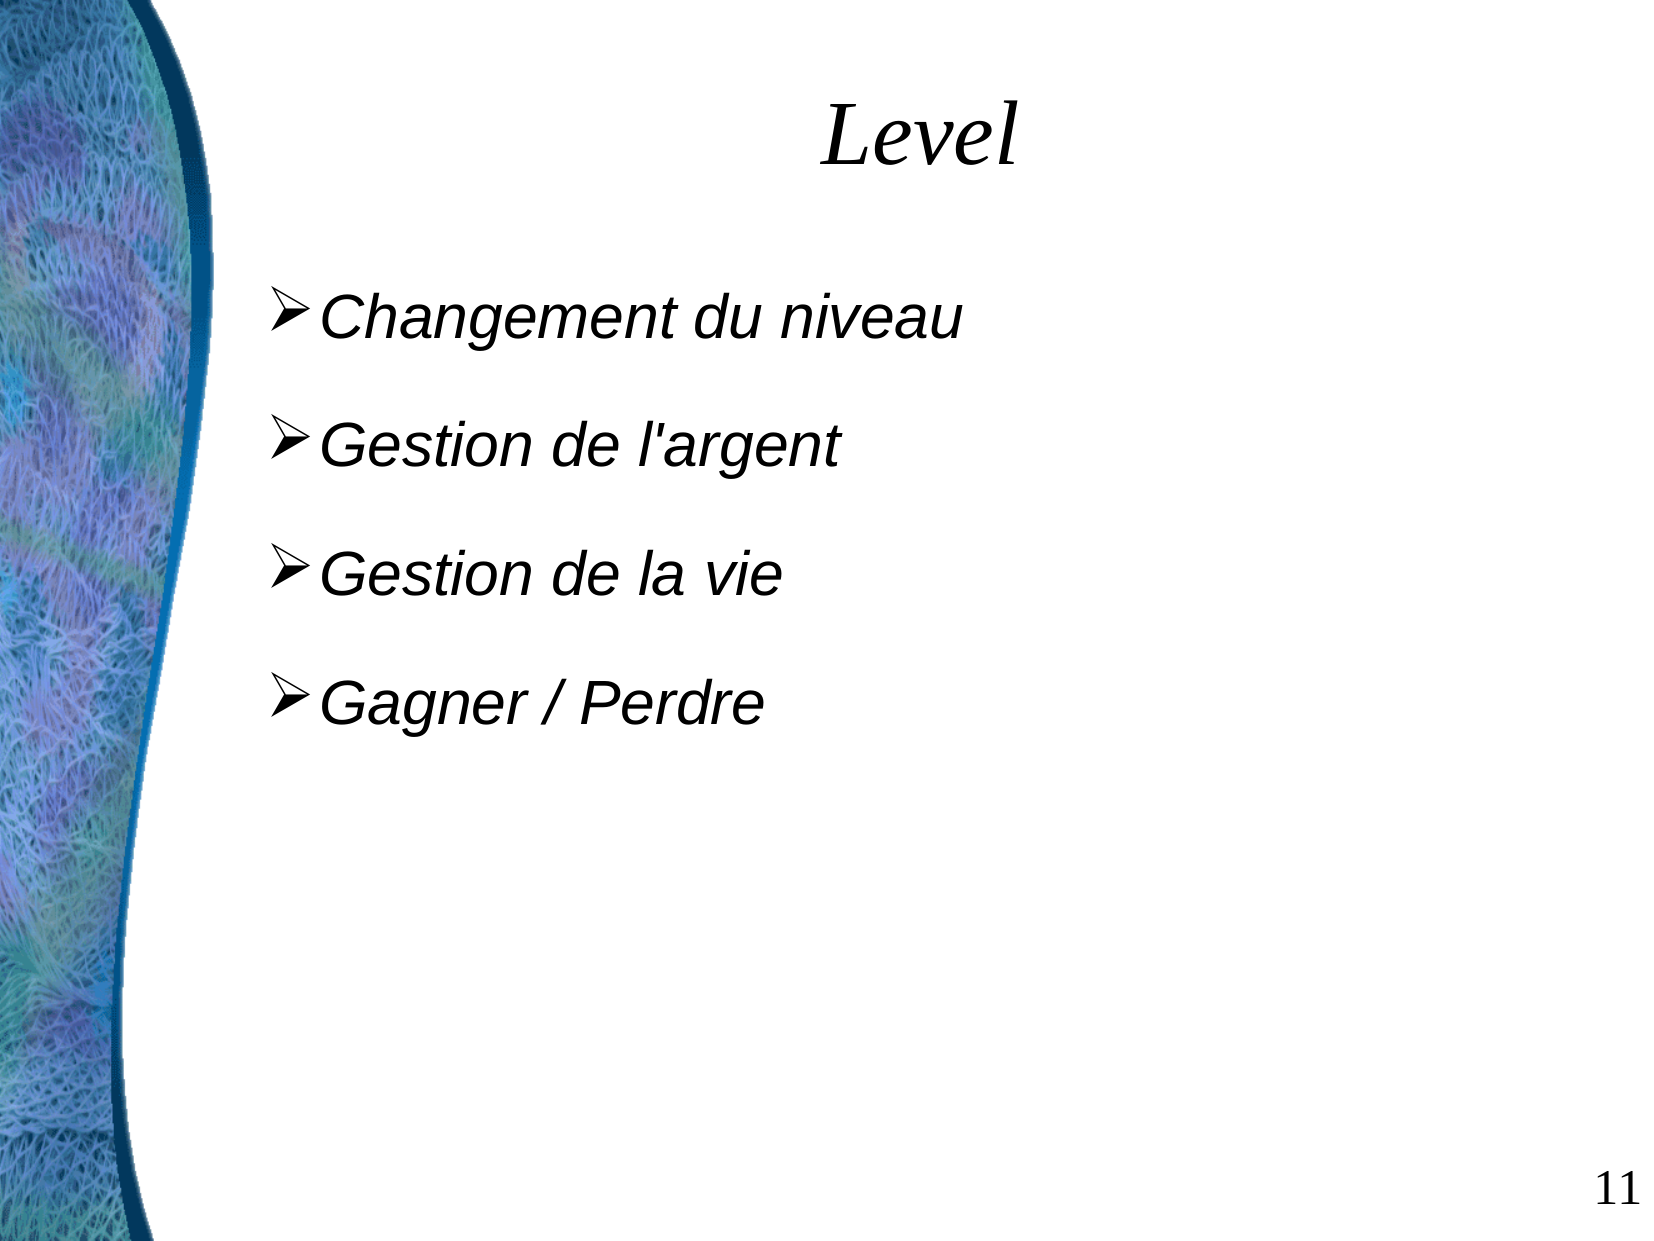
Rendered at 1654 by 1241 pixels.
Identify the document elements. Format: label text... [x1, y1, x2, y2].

text_box [1593, 1160, 1654, 1217]
list Changement du niveau Gestion de l'argent Gestion de la vie Gagner / Perdre [248, 281, 1654, 886]
picture [0, 0, 229, 1241]
title Level [223, 82, 1619, 185]
